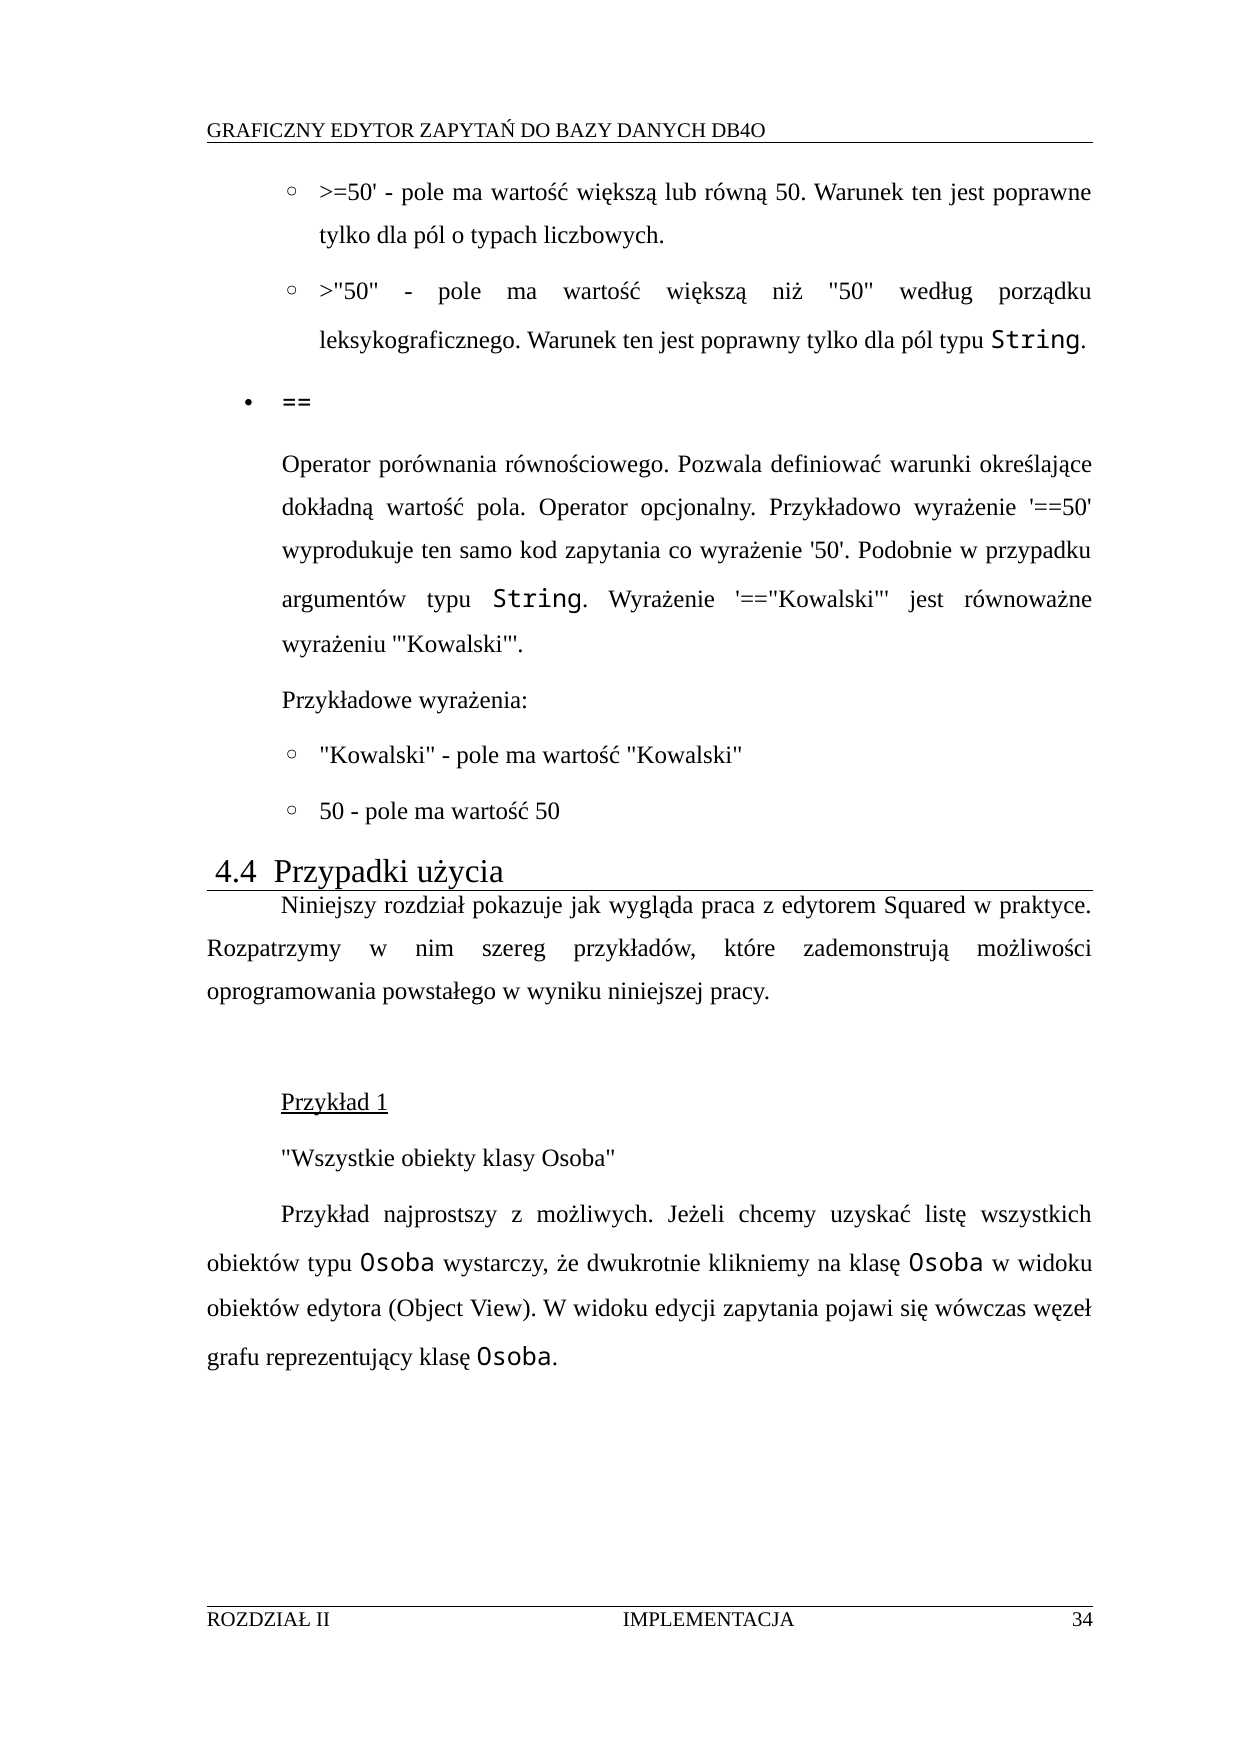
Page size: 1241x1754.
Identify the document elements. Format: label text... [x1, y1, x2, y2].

text Niniejszy rozdział pokazuje jak wygląda praca z edytorem Squared w praktyce. Rozpatrzymy w nim szereg przykładów, które zademonstrują możliwości oprogramowania powstałego w wyniku niniejszej pracy. [207, 891, 1093, 1005]
list 50 - pole ma wartość 50 [282, 796, 1093, 825]
list == [244, 385, 1093, 419]
list >=50' - pole ma wartość większą lub równą 50. Warunek ten jest poprawne tylko dla pól o typach liczbowych. [282, 177, 1093, 249]
list >"50" - pole ma wartość większą niż "50" według porządku leksykograficznego. Warunek ten jest poprawny tylko dla pól typu String. [282, 276, 1093, 356]
text Przykład 1 [207, 1087, 1093, 1116]
list "Kowalski" - pole ma wartość "Kowalski" [282, 740, 1093, 769]
text "Wszystkie obiekty klasy Osoba" [207, 1143, 1093, 1172]
subtitle Przypadki użycia [207, 852, 1093, 890]
text Przykład najprostszy z możliwych. Jeżeli chcemy uzyskać listę wszystkich obiektów typu Osoba wystarczy, że dwukrotnie klikniemy na klasę Osoba w widoku obiektów edytora (Object View). W widoku edycji zapytania pojawi się wówczas węzeł grafu reprezentujący klasę Osoba. [207, 1199, 1093, 1373]
list Operator porównania równościowego. Pozwala definiować warunki określające dokładną wartość pola. Operator opcjonalny. Przykładowo wyrażenie '==50' wyprodukuje ten samo kod zapytania co wyrażenie '50'. Podobnie w przypadku argumentów typu String. Wyrażenie '=="Kowalski"' jest równoważne wyrażeniu '"Kowalski"'. [244, 449, 1093, 658]
list Przykładowe wyrażenia: [244, 685, 1093, 713]
